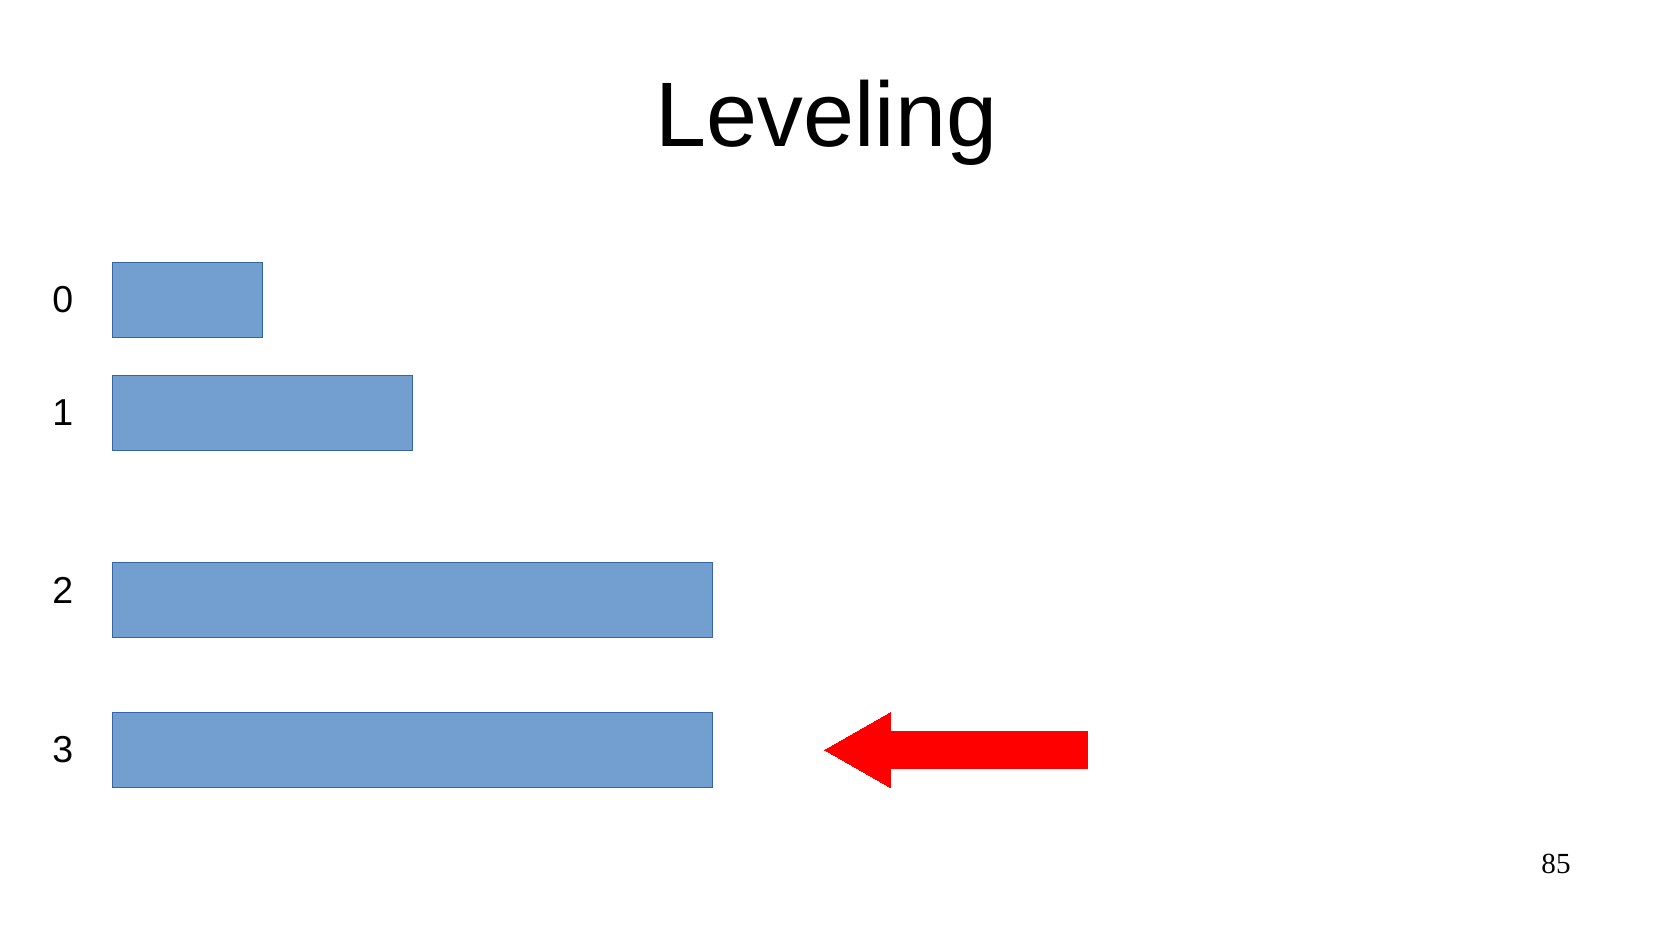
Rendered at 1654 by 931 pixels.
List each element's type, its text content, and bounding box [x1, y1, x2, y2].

text_box 0 [37, 271, 88, 329]
text_box [112, 712, 713, 788]
text_box [112, 262, 263, 338]
text_box 3 [37, 721, 88, 779]
text_box [112, 375, 413, 451]
text_box 2 [37, 562, 88, 620]
title Leveling [82, 37, 1571, 193]
text_box 1 [37, 384, 88, 441]
text_box [824, 712, 1088, 788]
text_box [112, 562, 713, 638]
